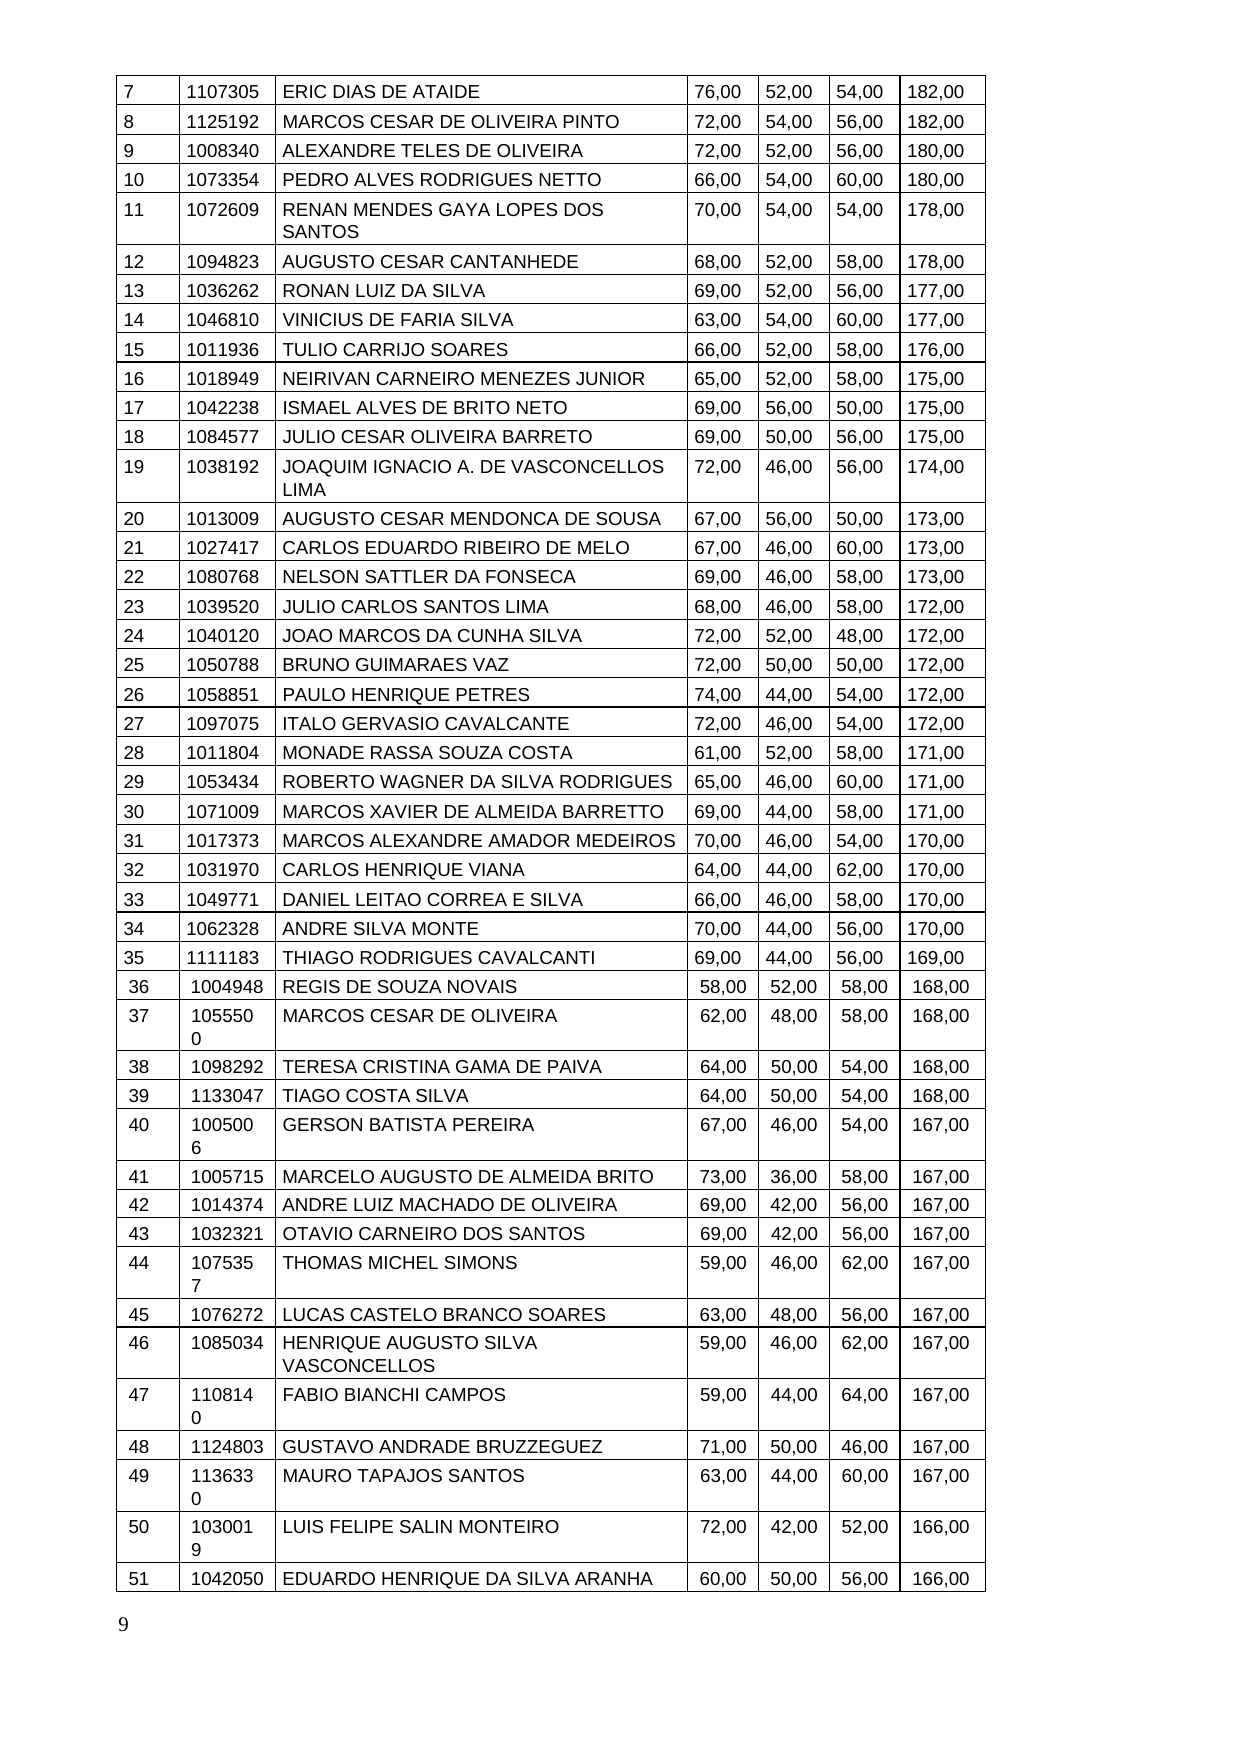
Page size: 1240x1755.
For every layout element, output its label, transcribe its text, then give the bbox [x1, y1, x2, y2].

table_cell 167,00 [901, 1161, 985, 1188]
table_cell 56,00 [759, 503, 829, 531]
table_cell 56,00 [830, 1563, 899, 1591]
table_cell RONAN LUIZ DA SILVA [276, 275, 687, 303]
table_cell 52,00 [759, 275, 829, 303]
table_cell 7 [117, 76, 179, 104]
table_cell 36,00 [759, 1161, 829, 1188]
table_cell ALEXANDRE TELES DE OLIVEIRA [276, 135, 687, 163]
table_cell 171,00 [901, 795, 985, 823]
table_cell 58,00 [830, 971, 899, 999]
table_cell 46,00 [759, 883, 829, 911]
table_cell 20 [117, 503, 179, 531]
table_cell MARCOS ALEXANDRE AMADOR MEDEIROS [276, 825, 687, 853]
table_cell 172,00 [901, 708, 985, 736]
table_cell 39 [117, 1080, 179, 1108]
table_cell 72,00 [688, 450, 758, 502]
table_cell HENRIQUE AUGUSTO SILVA VASCONCELLOS [276, 1328, 687, 1378]
table_cell MARCOS CESAR DE OLIVEIRA [276, 1000, 687, 1050]
table_cell 1027417 [180, 532, 275, 560]
table_cell 180,00 [901, 164, 985, 192]
table_cell 1030019 [180, 1512, 275, 1562]
table_cell 166,00 [901, 1563, 985, 1591]
table_cell 65,00 [688, 766, 758, 794]
table_cell 48,00 [830, 620, 899, 648]
table_cell 1058851 [180, 678, 275, 706]
table_cell ITALO GERVASIO CAVALCANTE [276, 708, 687, 736]
table_cell 50,00 [759, 1051, 829, 1079]
table_cell 61,00 [688, 737, 758, 765]
table_cell 70,00 [688, 825, 758, 853]
table_cell 62,00 [830, 854, 899, 882]
table_cell 1073354 [180, 164, 275, 192]
table_cell BRUNO GUIMARAES VAZ [276, 649, 687, 677]
table_cell 169,00 [901, 942, 985, 970]
table_cell 170,00 [901, 883, 985, 911]
table_cell 54,00 [830, 1109, 899, 1160]
table_cell 168,00 [901, 1000, 985, 1050]
table_cell 1017373 [180, 825, 275, 853]
table_cell 1039520 [180, 590, 275, 619]
table_cell 11 [117, 193, 179, 244]
table_cell 56,00 [830, 1218, 899, 1246]
table_cell 168,00 [901, 1080, 985, 1108]
table_cell 72,00 [688, 105, 758, 133]
table_cell 44 [117, 1247, 179, 1298]
table_cell 42,00 [759, 1218, 829, 1246]
table_cell 72,00 [688, 649, 758, 677]
table_cell 1036262 [180, 275, 275, 303]
table_cell 1049771 [180, 883, 275, 911]
table_cell 46,00 [830, 1431, 899, 1459]
table_cell 49 [117, 1460, 179, 1511]
table_cell 19 [117, 450, 179, 502]
table_cell 175,00 [901, 392, 985, 420]
table_cell 58,00 [830, 245, 899, 274]
table_cell 1011936 [180, 333, 275, 361]
table_cell 69,00 [688, 421, 758, 449]
table_cell 60,00 [688, 1563, 758, 1591]
table_cell 22 [117, 561, 179, 589]
table_cell VINICIUS DE FARIA SILVA [276, 304, 687, 332]
table_cell 73,00 [688, 1161, 758, 1188]
table_cell 168,00 [901, 971, 985, 999]
table_cell 1008340 [180, 135, 275, 163]
table_cell 46 [117, 1328, 179, 1378]
table_cell 58,00 [830, 737, 899, 765]
table_cell 172,00 [901, 590, 985, 619]
table_cell 172,00 [901, 678, 985, 706]
table_cell 52,00 [759, 620, 829, 648]
table_cell MARCOS CESAR DE OLIVEIRA PINTO [276, 105, 687, 133]
table_cell 56,00 [830, 913, 899, 941]
table_cell 46,00 [759, 561, 829, 589]
table_cell 167,00 [901, 1299, 985, 1326]
table_cell 67,00 [688, 503, 758, 531]
table_cell 40 [117, 1109, 179, 1160]
table_cell 60,00 [830, 532, 899, 560]
table_cell ROBERTO WAGNER DA SILVA RODRIGUES [276, 766, 687, 794]
table_cell 1133047 [180, 1080, 275, 1108]
table_cell 42 [117, 1190, 179, 1217]
table_cell 166,00 [901, 1512, 985, 1562]
table_cell 66,00 [688, 883, 758, 911]
table_cell 27 [117, 708, 179, 736]
table_cell 46,00 [759, 708, 829, 736]
table_cell 13 [117, 275, 179, 303]
table_cell 54,00 [830, 825, 899, 853]
table_cell 54,00 [830, 678, 899, 706]
table_cell 167,00 [901, 1460, 985, 1511]
table_cell 54,00 [830, 193, 899, 244]
table_cell 175,00 [901, 421, 985, 449]
table_cell 1098292 [180, 1051, 275, 1079]
table_cell 1042050 [180, 1563, 275, 1591]
table_cell 69,00 [688, 795, 758, 823]
table_cell 56,00 [759, 392, 829, 420]
table_cell 1076272 [180, 1299, 275, 1326]
table_cell JOAO MARCOS DA CUNHA SILVA [276, 620, 687, 648]
table_cell CARLOS EDUARDO RIBEIRO DE MELO [276, 532, 687, 560]
table_cell 38 [117, 1051, 179, 1079]
table_cell 32 [117, 854, 179, 882]
table_cell 1038192 [180, 450, 275, 502]
table_cell 1124803 [180, 1431, 275, 1459]
table_cell 26 [117, 678, 179, 706]
table_cell 1005006 [180, 1109, 275, 1160]
table_cell 44,00 [759, 1460, 829, 1511]
table_cell 66,00 [688, 333, 758, 361]
table_cell 1072609 [180, 193, 275, 244]
table_cell 58,00 [688, 971, 758, 999]
table_cell 58,00 [830, 883, 899, 911]
table_cell 178,00 [901, 245, 985, 274]
table_cell 171,00 [901, 766, 985, 794]
table_cell 173,00 [901, 561, 985, 589]
table_cell OTAVIO CARNEIRO DOS SANTOS [276, 1218, 687, 1246]
table_cell GUSTAVO ANDRADE BRUZZEGUEZ [276, 1431, 687, 1459]
table_cell 42,00 [759, 1512, 829, 1562]
table_cell TIAGO COSTA SILVA [276, 1080, 687, 1108]
table_cell 54,00 [830, 1080, 899, 1108]
table_cell 76,00 [688, 76, 758, 104]
table_cell 50,00 [759, 1563, 829, 1591]
table_cell 177,00 [901, 275, 985, 303]
table_cell 29 [117, 766, 179, 794]
table_cell MAURO TAPAJOS SANTOS [276, 1460, 687, 1511]
table_cell RENAN MENDES GAYA LOPES DOS SANTOS [276, 193, 687, 244]
table_cell 17 [117, 392, 179, 420]
table_cell 46,00 [759, 590, 829, 619]
table_cell 52,00 [759, 245, 829, 274]
table_cell 60,00 [830, 164, 899, 192]
table_cell 48,00 [759, 1299, 829, 1326]
table_cell 54,00 [759, 105, 829, 133]
table_cell 46,00 [759, 450, 829, 502]
table_cell 14 [117, 304, 179, 332]
table_cell 46,00 [759, 532, 829, 560]
table_cell 1125192 [180, 105, 275, 133]
table_cell 1080768 [180, 561, 275, 589]
table_cell 10 [117, 164, 179, 192]
table_cell 59,00 [688, 1379, 758, 1430]
table_cell 54,00 [830, 708, 899, 736]
table_cell 59,00 [688, 1247, 758, 1298]
table_cell 173,00 [901, 532, 985, 560]
table_cell 1011804 [180, 737, 275, 765]
table_cell 12 [117, 245, 179, 274]
table_cell 9 [117, 135, 179, 163]
table_cell ERIC DIAS DE ATAIDE [276, 76, 687, 104]
table_cell PAULO HENRIQUE PETRES [276, 678, 687, 706]
table_cell 180,00 [901, 135, 985, 163]
table_cell 15 [117, 333, 179, 361]
table_cell 52,00 [759, 737, 829, 765]
table_cell 171,00 [901, 737, 985, 765]
table_cell 1018949 [180, 363, 275, 391]
table_cell 1111183 [180, 942, 275, 970]
table_cell 41 [117, 1161, 179, 1188]
table_cell 52,00 [759, 135, 829, 163]
table_cell 72,00 [688, 1512, 758, 1562]
table_cell 23 [117, 590, 179, 619]
table_cell 71,00 [688, 1431, 758, 1459]
table_cell 1085034 [180, 1328, 275, 1378]
table_cell 72,00 [688, 620, 758, 648]
table_cell 1136330 [180, 1460, 275, 1511]
table_cell MARCOS XAVIER DE ALMEIDA BARRETTO [276, 795, 687, 823]
table_cell 63,00 [688, 304, 758, 332]
table_cell 167,00 [901, 1328, 985, 1378]
table_cell 64,00 [830, 1379, 899, 1430]
table_cell 25 [117, 649, 179, 677]
table_cell 69,00 [688, 1218, 758, 1246]
table_cell 1040120 [180, 620, 275, 648]
table_cell 63,00 [688, 1460, 758, 1511]
table_cell 1031970 [180, 854, 275, 882]
table_cell 52,00 [830, 1512, 899, 1562]
table_cell 1071009 [180, 795, 275, 823]
table_cell 69,00 [688, 561, 758, 589]
table_cell 18 [117, 421, 179, 449]
table_cell 72,00 [688, 708, 758, 736]
table_cell 170,00 [901, 913, 985, 941]
table_cell 31 [117, 825, 179, 853]
table_cell 66,00 [688, 164, 758, 192]
table_cell 58,00 [830, 333, 899, 361]
table_cell 173,00 [901, 503, 985, 531]
table_cell 167,00 [901, 1109, 985, 1160]
table_cell 167,00 [901, 1379, 985, 1430]
table_cell 58,00 [830, 795, 899, 823]
table_cell JULIO CARLOS SANTOS LIMA [276, 590, 687, 619]
table_cell 50,00 [830, 503, 899, 531]
table_cell 54,00 [830, 1051, 899, 1079]
table_cell MARCELO AUGUSTO DE ALMEIDA BRITO [276, 1161, 687, 1188]
table_cell 37 [117, 1000, 179, 1050]
table_cell 58,00 [830, 1000, 899, 1050]
table_cell 30 [117, 795, 179, 823]
table_cell 72,00 [688, 135, 758, 163]
table_cell JULIO CESAR OLIVEIRA BARRETO [276, 421, 687, 449]
table_cell 50,00 [759, 649, 829, 677]
table_cell PEDRO ALVES RODRIGUES NETTO [276, 164, 687, 192]
table_cell 56,00 [830, 1190, 899, 1217]
table_cell AUGUSTO CESAR MENDONCA DE SOUSA [276, 503, 687, 531]
table_cell 68,00 [688, 590, 758, 619]
table_cell THOMAS MICHEL SIMONS [276, 1247, 687, 1298]
table_cell 62,00 [830, 1247, 899, 1298]
table_cell 58,00 [830, 590, 899, 619]
table_cell 59,00 [688, 1328, 758, 1378]
table_cell 69,00 [688, 392, 758, 420]
table_cell 21 [117, 532, 179, 560]
table_cell 58,00 [830, 363, 899, 391]
table_cell 64,00 [688, 1080, 758, 1108]
table_cell 167,00 [901, 1247, 985, 1298]
table_cell 52,00 [759, 76, 829, 104]
table_cell 50 [117, 1512, 179, 1562]
table_cell 44,00 [759, 854, 829, 882]
table_cell 42,00 [759, 1190, 829, 1217]
table_cell 67,00 [688, 532, 758, 560]
table_cell 167,00 [901, 1431, 985, 1459]
table_cell 58,00 [830, 561, 899, 589]
table_cell 50,00 [830, 392, 899, 420]
table_cell ANDRE LUIZ MACHADO DE OLIVEIRA [276, 1190, 687, 1217]
table_cell 56,00 [830, 135, 899, 163]
table_cell 168,00 [901, 1051, 985, 1079]
table_cell 1108140 [180, 1379, 275, 1430]
table_cell JOAQUIM IGNACIO A. DE VASCONCELLOS LIMA [276, 450, 687, 502]
table_cell 182,00 [901, 105, 985, 133]
table_cell 45 [117, 1299, 179, 1326]
table_cell REGIS DE SOUZA NOVAIS [276, 971, 687, 999]
table_cell 172,00 [901, 649, 985, 677]
table_cell 1005715 [180, 1161, 275, 1188]
table_cell 170,00 [901, 825, 985, 853]
table_cell FABIO BIANCHI CAMPOS [276, 1379, 687, 1430]
table_cell 63,00 [688, 1299, 758, 1326]
table_cell 56,00 [830, 1299, 899, 1326]
table_cell 54,00 [759, 164, 829, 192]
table_cell 172,00 [901, 620, 985, 648]
table_cell ISMAEL ALVES DE BRITO NETO [276, 392, 687, 420]
table_cell 60,00 [830, 1460, 899, 1511]
table_cell THIAGO RODRIGUES CAVALCANTI [276, 942, 687, 970]
table_cell 44,00 [759, 942, 829, 970]
table_cell 70,00 [688, 193, 758, 244]
table_cell 58,00 [830, 1161, 899, 1188]
table_cell 68,00 [688, 245, 758, 274]
table_cell 56,00 [830, 450, 899, 502]
table_cell 178,00 [901, 193, 985, 244]
table_cell 44,00 [759, 1379, 829, 1430]
table_cell 56,00 [830, 942, 899, 970]
table_cell 33 [117, 883, 179, 911]
table_cell 50,00 [759, 421, 829, 449]
table_cell 174,00 [901, 450, 985, 502]
table_cell 1013009 [180, 503, 275, 531]
table_cell 52,00 [759, 333, 829, 361]
table_cell 70,00 [688, 913, 758, 941]
table_cell 167,00 [901, 1218, 985, 1246]
table_cell 74,00 [688, 678, 758, 706]
table_cell 50,00 [830, 649, 899, 677]
table_cell 1097075 [180, 708, 275, 736]
table_cell 44,00 [759, 795, 829, 823]
table_cell 44,00 [759, 913, 829, 941]
table_cell 175,00 [901, 363, 985, 391]
table_cell 177,00 [901, 304, 985, 332]
table_cell ANDRE SILVA MONTE [276, 913, 687, 941]
table_cell 1084577 [180, 421, 275, 449]
table_cell NEIRIVAN CARNEIRO MENEZES JUNIOR [276, 363, 687, 391]
table_cell 1062328 [180, 913, 275, 941]
table_cell 46,00 [759, 766, 829, 794]
table_cell 1046810 [180, 304, 275, 332]
table_cell 67,00 [688, 1109, 758, 1160]
table_cell 24 [117, 620, 179, 648]
table_cell TULIO CARRIJO SOARES [276, 333, 687, 361]
table_cell 182,00 [901, 76, 985, 104]
table_cell 62,00 [830, 1328, 899, 1378]
table_cell 34 [117, 913, 179, 941]
table_cell 35 [117, 942, 179, 970]
table_cell 56,00 [830, 275, 899, 303]
table_cell 36 [117, 971, 179, 999]
table_cell 46,00 [759, 1247, 829, 1298]
table_cell CARLOS HENRIQUE VIANA [276, 854, 687, 882]
table_cell 48 [117, 1431, 179, 1459]
table_cell 46,00 [759, 1109, 829, 1160]
table_cell 62,00 [688, 1000, 758, 1050]
table_cell 1042238 [180, 392, 275, 420]
table_cell 56,00 [830, 105, 899, 133]
table_cell 1014374 [180, 1190, 275, 1217]
table_cell 1004948 [180, 971, 275, 999]
table_cell 56,00 [830, 421, 899, 449]
table_cell LUCAS CASTELO BRANCO SOARES [276, 1299, 687, 1326]
table_cell 64,00 [688, 1051, 758, 1079]
table_cell 1032321 [180, 1218, 275, 1246]
table_cell 1075357 [180, 1247, 275, 1298]
table_cell 64,00 [688, 854, 758, 882]
table_cell 65,00 [688, 363, 758, 391]
table_cell 1094823 [180, 245, 275, 274]
table_cell 60,00 [830, 766, 899, 794]
table_cell 50,00 [759, 1431, 829, 1459]
table_cell 167,00 [901, 1190, 985, 1217]
table_cell 54,00 [759, 304, 829, 332]
table_cell 54,00 [759, 193, 829, 244]
table_cell 50,00 [759, 1080, 829, 1108]
table_cell 1055500 [180, 1000, 275, 1050]
table_cell 1107305 [180, 76, 275, 104]
table_cell 28 [117, 737, 179, 765]
table_cell GERSON BATISTA PEREIRA [276, 1109, 687, 1160]
table_cell 51 [117, 1563, 179, 1591]
table_cell 60,00 [830, 304, 899, 332]
table_cell 1050788 [180, 649, 275, 677]
table_cell 52,00 [759, 363, 829, 391]
table_cell 46,00 [759, 1328, 829, 1378]
table_cell 43 [117, 1218, 179, 1246]
table_cell 176,00 [901, 333, 985, 361]
table_cell 69,00 [688, 1190, 758, 1217]
table_cell 69,00 [688, 275, 758, 303]
table_cell MONADE RASSA SOUZA COSTA [276, 737, 687, 765]
table_cell 52,00 [759, 971, 829, 999]
table_cell 69,00 [688, 942, 758, 970]
table_cell 170,00 [901, 854, 985, 882]
table_cell EDUARDO HENRIQUE DA SILVA ARANHA [276, 1563, 687, 1591]
table_cell DANIEL LEITAO CORREA E SILVA [276, 883, 687, 911]
table_cell 1053434 [180, 766, 275, 794]
table_cell LUIS FELIPE SALIN MONTEIRO [276, 1512, 687, 1562]
table_cell AUGUSTO CESAR CANTANHEDE [276, 245, 687, 274]
table_cell 46,00 [759, 825, 829, 853]
table_cell 16 [117, 363, 179, 391]
table_cell TERESA CRISTINA GAMA DE PAIVA [276, 1051, 687, 1079]
table_cell 44,00 [759, 678, 829, 706]
table_cell NELSON SATTLER DA FONSECA [276, 561, 687, 589]
table_cell 54,00 [830, 76, 899, 104]
table_cell 47 [117, 1379, 179, 1430]
table_cell 8 [117, 105, 179, 133]
table_cell 48,00 [759, 1000, 829, 1050]
